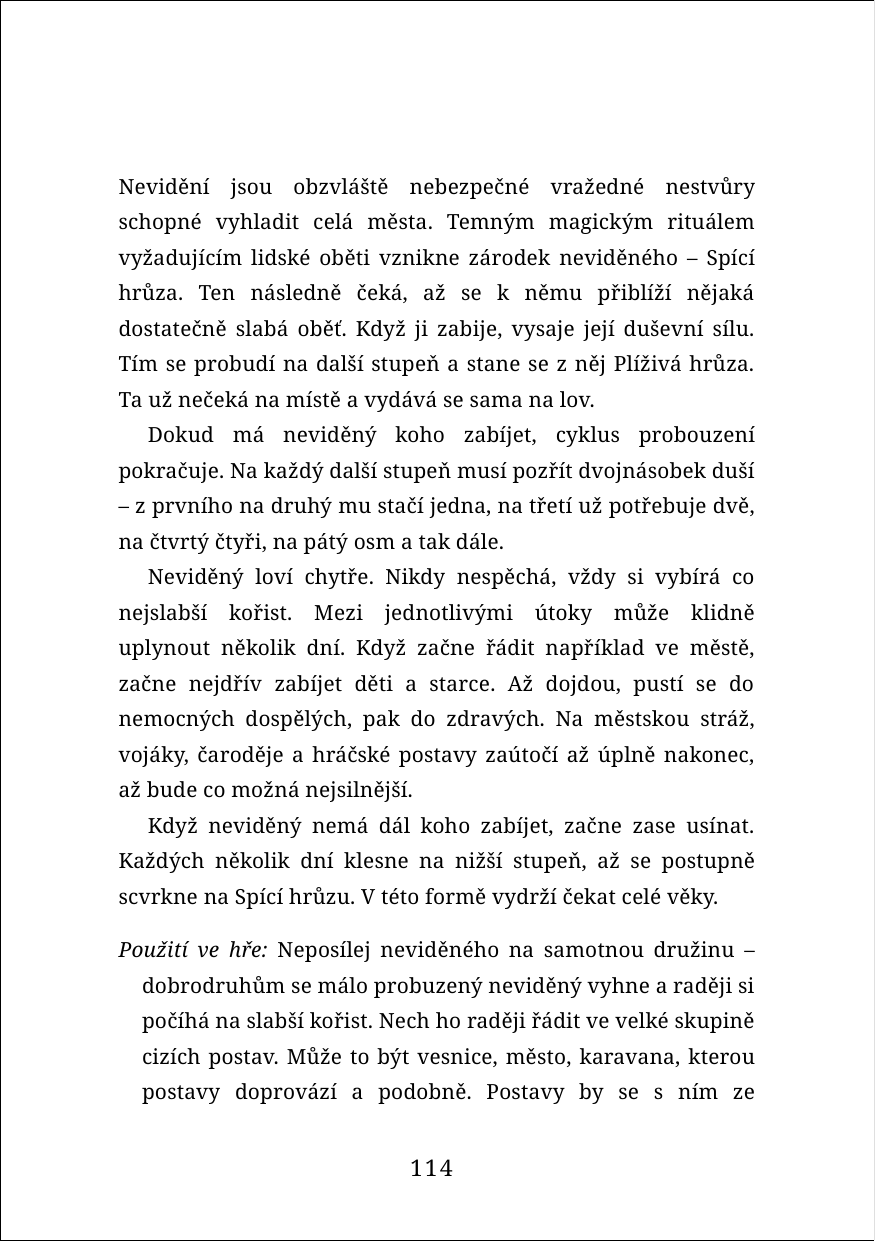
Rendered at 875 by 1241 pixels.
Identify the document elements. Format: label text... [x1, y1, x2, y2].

text Nevidění jsou obzvláště nebezpečné vražedné nestvůry schopné vyhladit celá města. Temným magickým rituálem vyžadujícím lidské oběti vznikne zárodek neviděného – Spící hrůza. Ten následně čeká, až se k němu přiblíží nějaká dostatečně slabá oběť. Když ji zabije, vysaje její duševní sílu. Tím se probudí na další stupeň a stane se z něj Plíživá hrůza. Ta už nečeká na místě a vydává se sama na lov. Dokud má neviděný koho zabíjet, cyklus probouzení pokračuje. Na každý další stupeň musí pozřít dvojnásobek duší – z prvního na druhý mu stačí jedna, na třetí už potřebuje dvě, na čtvrtý čtyři, na pátý osm a tak dále. Neviděný loví chytře. Nikdy nespěchá, vždy si vybírá co nejslabší kořist. Mezi jednotlivými útoky může klidně uplynout několik dní. Když začne řádit například ve městě, začne nejdřív zabíjet děti a starce. Až dojdou, pustí se do nemocných dospělých, pak do zdravých. Na městskou stráž, vojáky, čaroděje a hráčské postavy zaútočí až úplně nakonec, až bude co možná nejsilnější. Když neviděný nemá dál koho zabíjet, začne zase usínat. Každých několik dní klesne na nižší stupeň, až se postupně scvrkne na Spící hrůzu. V této formě vydrží čekat celé věky. [118, 172, 756, 911]
text Použití ve hře: Neposílej neviděného na samotnou družinu – dobrodruhům se málo probuzený neviděný vyhne a raději si počíhá na slabší kořist. Nech ho raději řádit ve velké skupině cizích postav. Může to být vesnice, město, karavana, kterou postavy doprovází a podobně. Postavy by se s ním ze [118, 935, 756, 1106]
